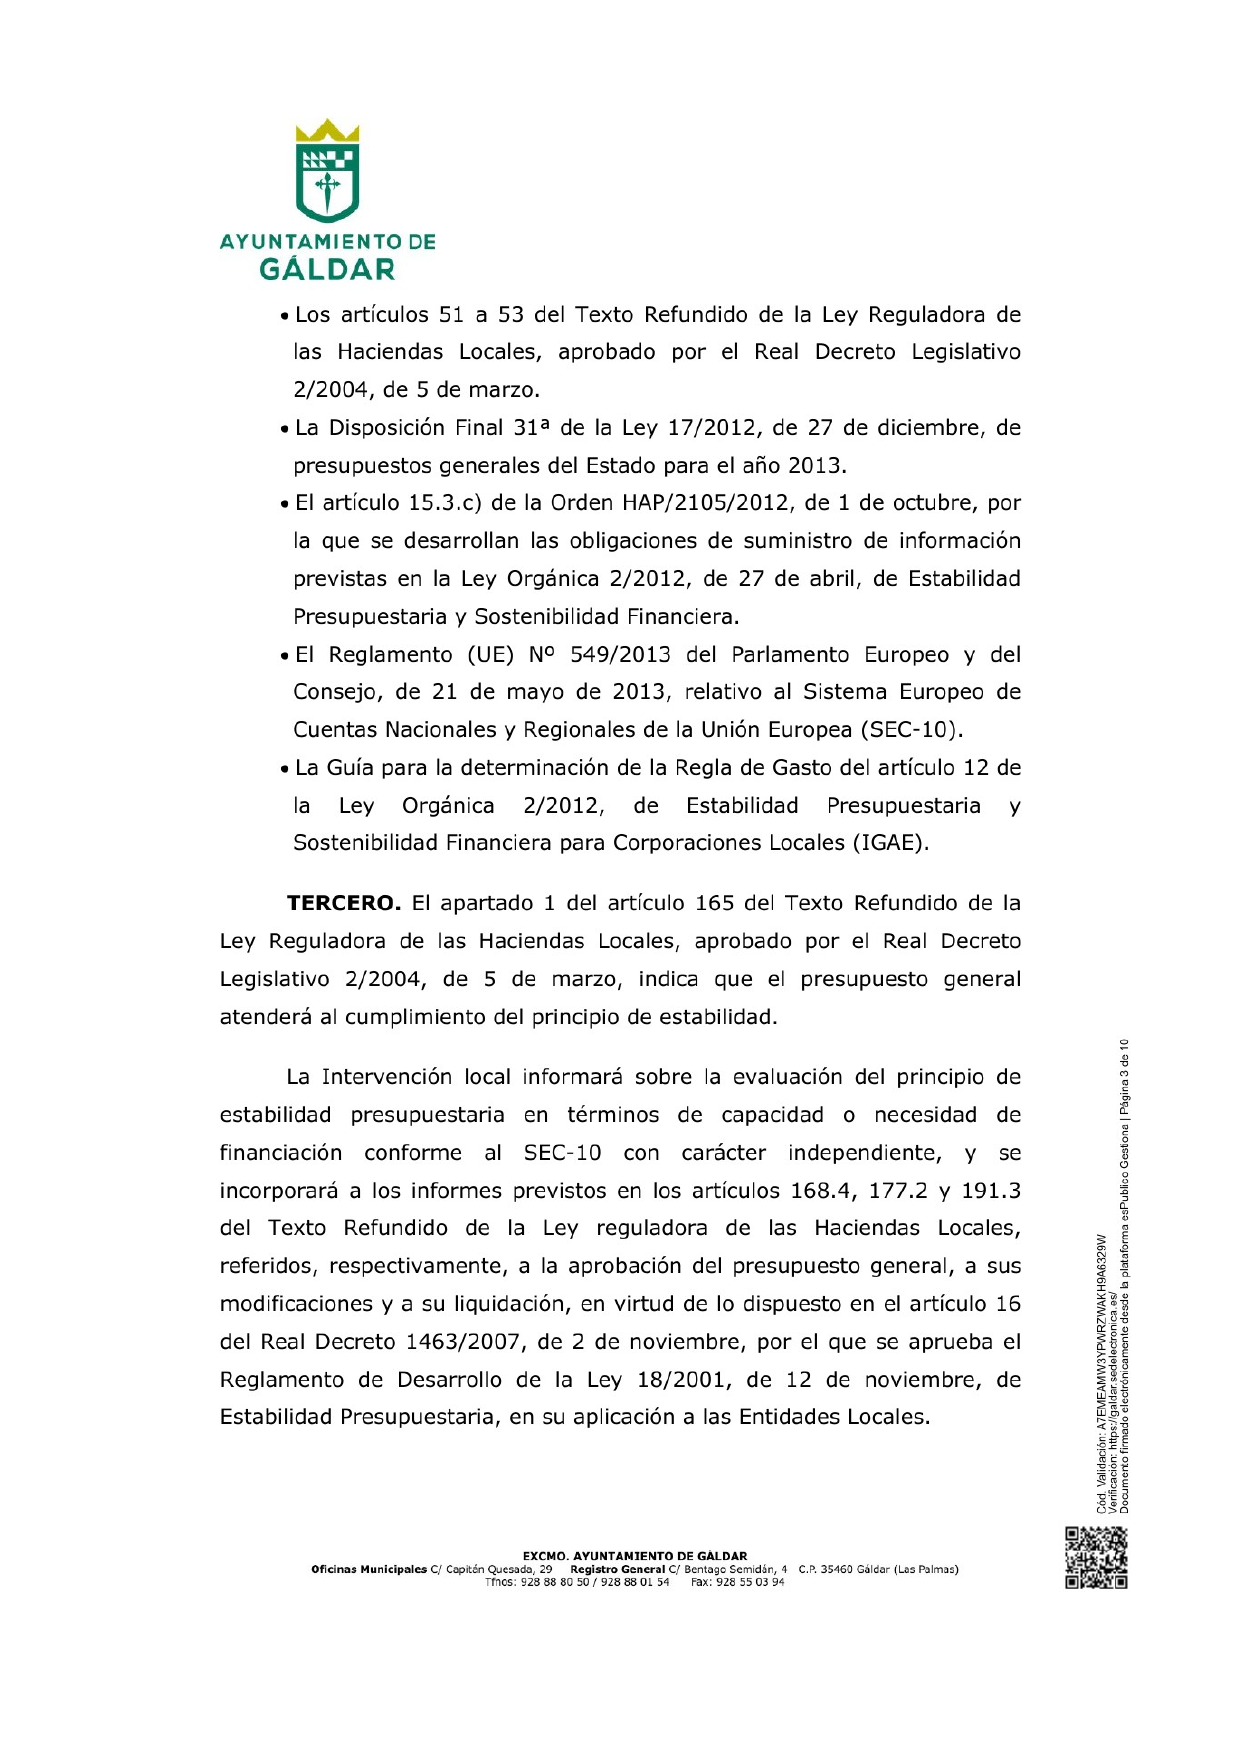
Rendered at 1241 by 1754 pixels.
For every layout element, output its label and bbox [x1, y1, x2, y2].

picture [59, 59, 1182, 1645]
